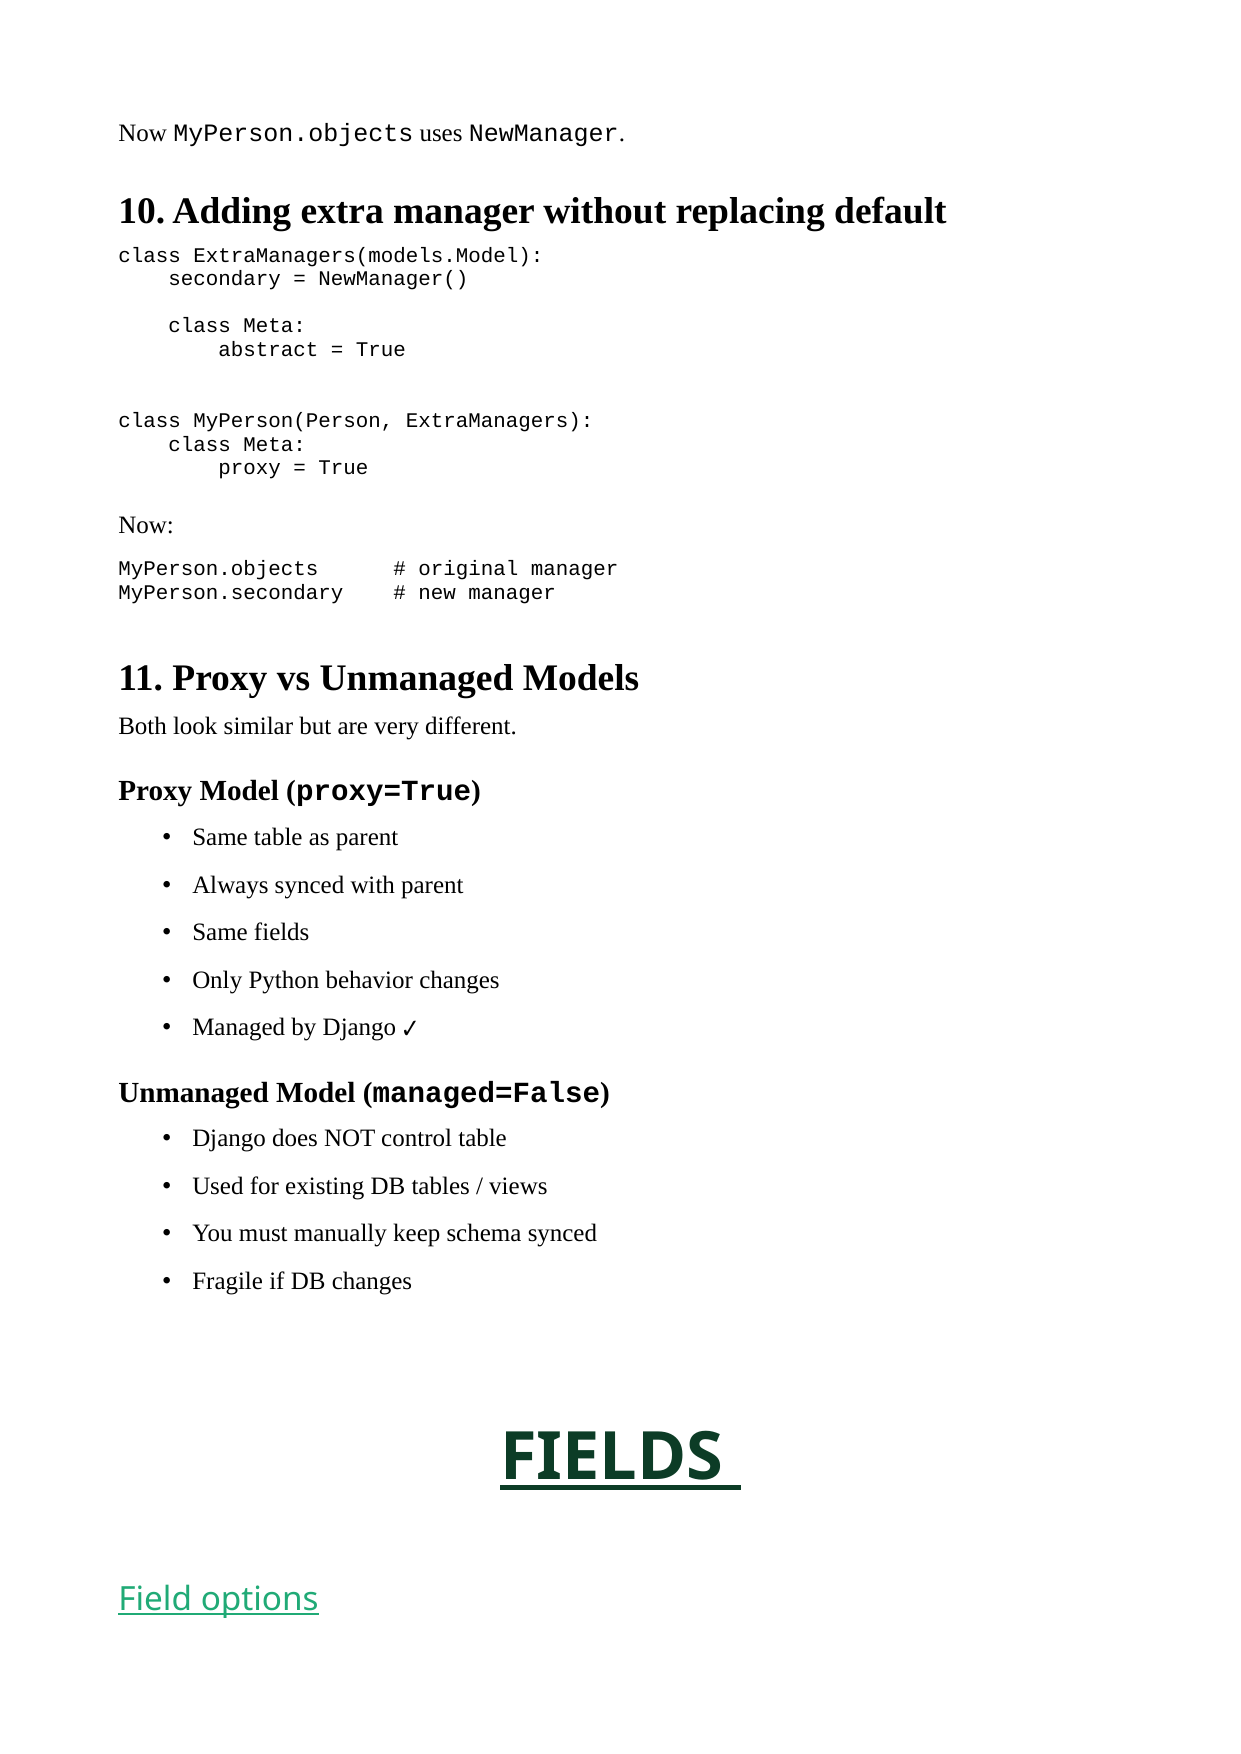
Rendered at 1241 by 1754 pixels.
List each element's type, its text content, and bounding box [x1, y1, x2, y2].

text class Meta: [118, 316, 1122, 339]
text FIELDS [118, 1408, 1122, 1499]
subtitle Unmanaged Model (managed=False) [118, 1075, 1122, 1111]
text MyPerson.objects # original manager [118, 558, 1122, 582]
text Now MyPerson.objects uses NewManager. [118, 118, 1122, 149]
list Same table as parent [162, 822, 1122, 851]
text class MyPerson(Person, ExtraManagers): [118, 410, 1122, 434]
subtitle 10. Adding extra manager without replacing default [118, 189, 1122, 232]
list Used for existing DB tables / views [162, 1171, 1122, 1199]
text class Meta: [118, 434, 1122, 457]
list Managed by Django ✔ [162, 1012, 1122, 1041]
text abstract = True [118, 339, 1122, 363]
text class ExtraManagers(models.Model): [118, 244, 1122, 268]
text Field options [118, 1574, 1122, 1620]
list Always synced with parent [162, 870, 1122, 898]
list Django does NOT control table [162, 1123, 1122, 1152]
subtitle Proxy Model (proxy=True) [118, 773, 1122, 809]
text Both look similar but are very different. [118, 711, 1122, 740]
text Now: [118, 511, 1122, 539]
text secondary = NewManager() [118, 268, 1122, 292]
list Fragile if DB changes [162, 1266, 1122, 1295]
list Same fields [162, 917, 1122, 946]
text MyPerson.secondary # new manager [118, 582, 1122, 605]
subtitle 11. Proxy vs Unmanaged Models [118, 656, 1122, 699]
list You must manually keep schema synced [162, 1218, 1122, 1247]
list Only Python behavior changes [162, 965, 1122, 994]
text proxy = True [118, 457, 1122, 481]
